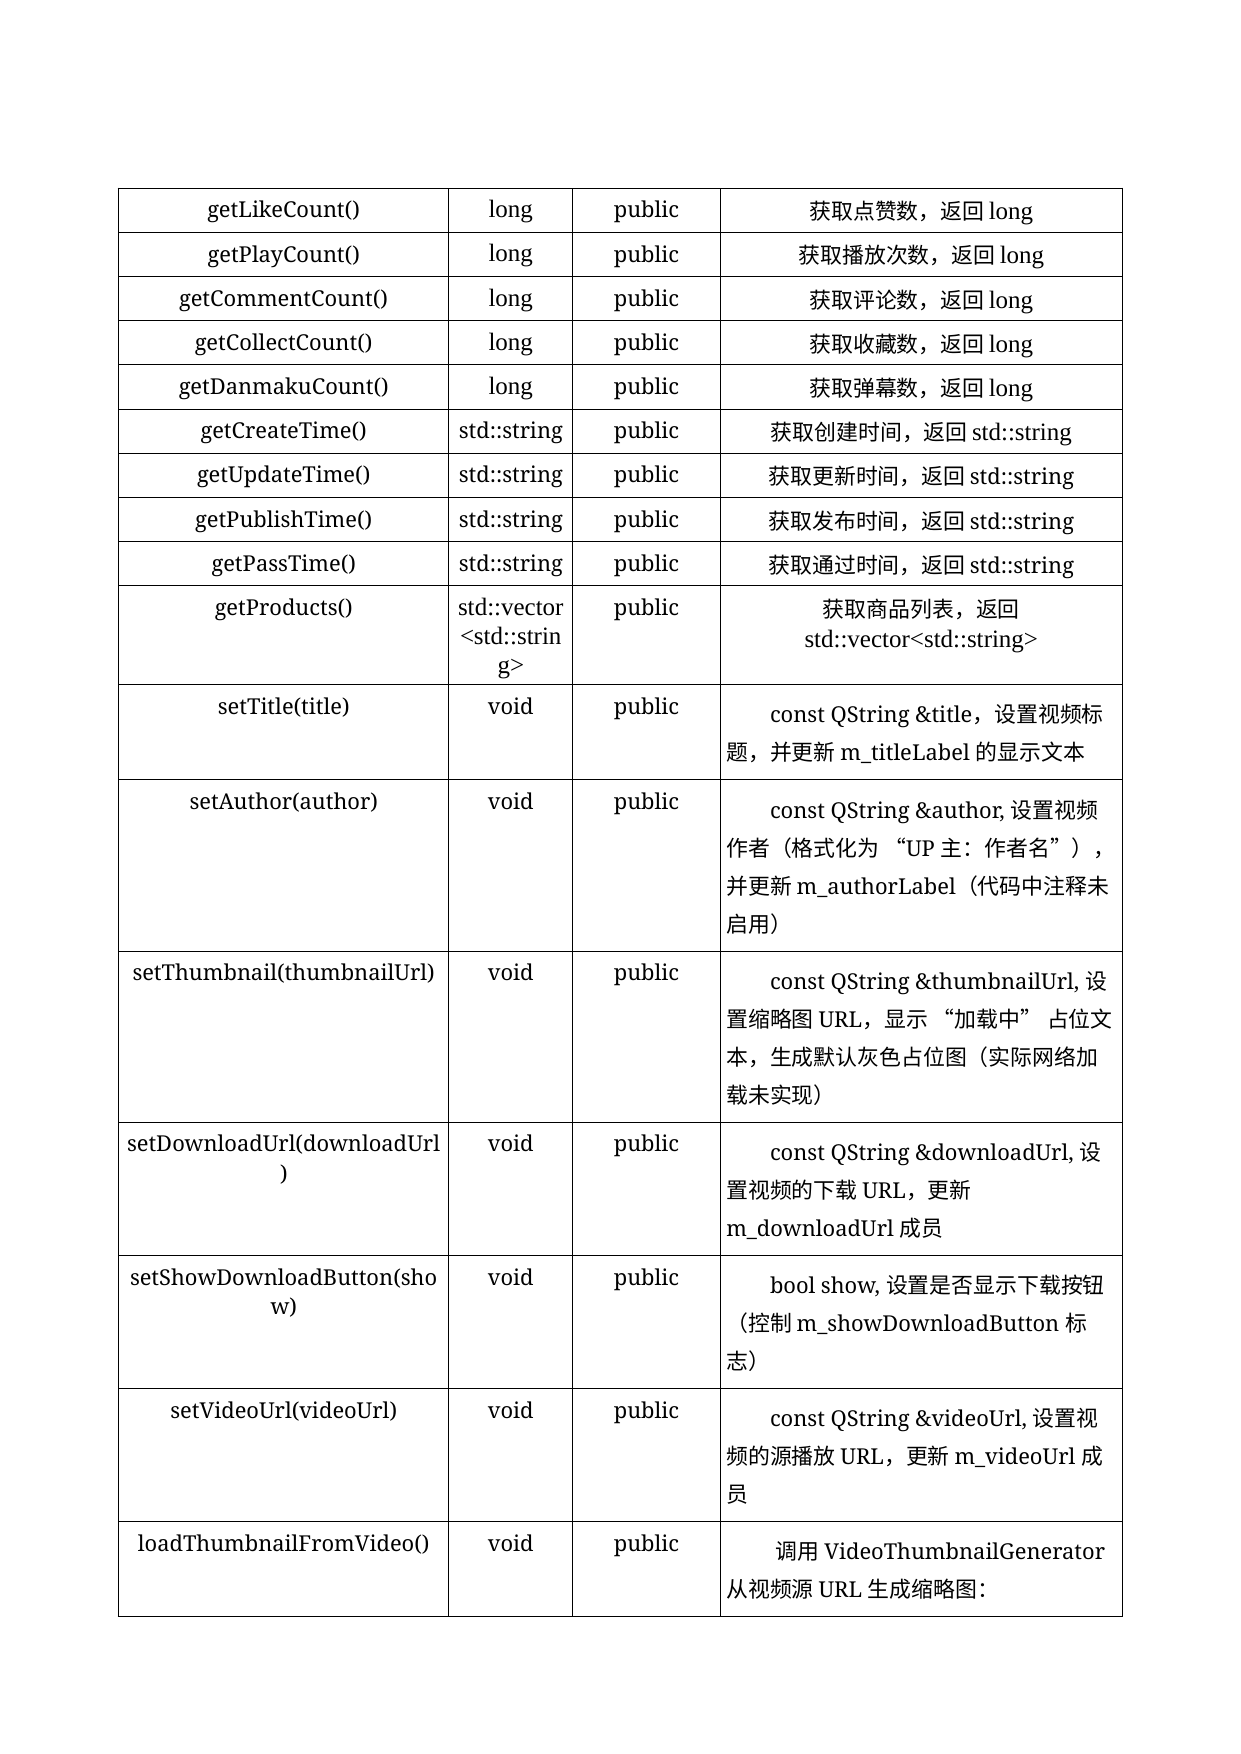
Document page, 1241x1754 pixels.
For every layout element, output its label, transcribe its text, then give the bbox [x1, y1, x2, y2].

table_cell getUpdateTime() [119, 454, 448, 497]
table_cell public [573, 454, 720, 497]
table_cell public [573, 1256, 720, 1388]
table_cell 获取播放次数，返回long [721, 233, 1122, 276]
table_cell public [573, 189, 720, 232]
table_cell public [573, 233, 720, 276]
table_cell const QString &author, 设置视频作者（格式化为 “UP 主：作者名”），并更新 m_authorLabel（代码中注释未启用） [721, 780, 1122, 951]
table_cell long [449, 321, 572, 364]
table_cell 获取创建时间，返回std::string [721, 410, 1122, 453]
table_cell 调用 VideoThumbnailGenerator 从视频源 URL 生成缩略图： [721, 1522, 1122, 1616]
table_cell std::vector<std::string> [449, 586, 572, 684]
table_cell public [573, 1389, 720, 1521]
table_cell 获取更新时间，返回std::string [721, 454, 1122, 497]
table_cell setThumbnail(thumbnailUrl) [119, 952, 448, 1122]
table_cell public [573, 780, 720, 951]
table_cell void [449, 1389, 572, 1521]
table_cell void [449, 1522, 572, 1616]
table_cell loadThumbnailFromVideo() [119, 1522, 448, 1616]
table_cell long [449, 365, 572, 408]
table_cell public [573, 1522, 720, 1616]
table_cell public [573, 1123, 720, 1255]
table_cell getLikeCount() [119, 189, 448, 232]
table_cell std::string [449, 498, 572, 541]
table_cell void [449, 1123, 572, 1255]
table_cell void [449, 780, 572, 951]
table_cell setVideoUrl(videoUrl) [119, 1389, 448, 1521]
table_cell getProducts() [119, 586, 448, 684]
table_cell const QString &downloadUrl, 设置视频的下载 URL，更新 m_downloadUrl 成员 [721, 1123, 1122, 1255]
table_cell getDanmakuCount() [119, 365, 448, 408]
table_cell public [573, 586, 720, 684]
table_cell std::string [449, 454, 572, 497]
table_cell const QString &title，设置视频标题，并更新 m_titleLabel 的显示文本 [721, 685, 1122, 779]
table_cell public [573, 321, 720, 364]
table_cell getCreateTime() [119, 410, 448, 453]
table_cell const QString &videoUrl, 设置视频的源播放 URL，更新 m_videoUrl 成员 [721, 1389, 1122, 1521]
table_cell setShowDownloadButton(show) [119, 1256, 448, 1388]
table_cell 获取评论数，返回long [721, 277, 1122, 320]
table_cell public [573, 685, 720, 779]
table_cell setTitle(title) [119, 685, 448, 779]
table_cell public [573, 410, 720, 453]
table_cell public [573, 498, 720, 541]
table_cell getCollectCount() [119, 321, 448, 364]
table_cell void [449, 685, 572, 779]
table_cell 获取弹幕数，返回long [721, 365, 1122, 408]
table_cell 获取点赞数，返回long [721, 189, 1122, 232]
table_cell 获取收藏数，返回long [721, 321, 1122, 364]
table_cell void [449, 1256, 572, 1388]
table_cell 获取通过时间，返回std::string [721, 542, 1122, 585]
table_cell const QString &thumbnailUrl, 设置缩略图 URL，显示 “加载中” 占位文本，生成默认灰色占位图（实际网络加载未实现） [721, 952, 1122, 1122]
table_cell setDownloadUrl(downloadUrl) [119, 1123, 448, 1255]
table_cell setAuthor(author) [119, 780, 448, 951]
table_cell std::string [449, 410, 572, 453]
table_cell getPublishTime() [119, 498, 448, 541]
table_cell long [449, 233, 572, 276]
table_cell 获取商品列表，返回std::vector<std::string> [721, 586, 1122, 684]
table_cell bool show, 设置是否显示下载按钮（控制 m_showDownloadButton 标志） [721, 1256, 1122, 1388]
table_cell getCommentCount() [119, 277, 448, 320]
table_cell getPlayCount() [119, 233, 448, 276]
table_cell getPassTime() [119, 542, 448, 585]
table_cell long [449, 189, 572, 232]
table_cell public [573, 365, 720, 408]
table_cell public [573, 952, 720, 1122]
table_cell 获取发布时间，返回std::string [721, 498, 1122, 541]
table_cell void [449, 952, 572, 1122]
table_cell public [573, 277, 720, 320]
table_cell public [573, 542, 720, 585]
table_cell long [449, 277, 572, 320]
table_cell std::string [449, 542, 572, 585]
